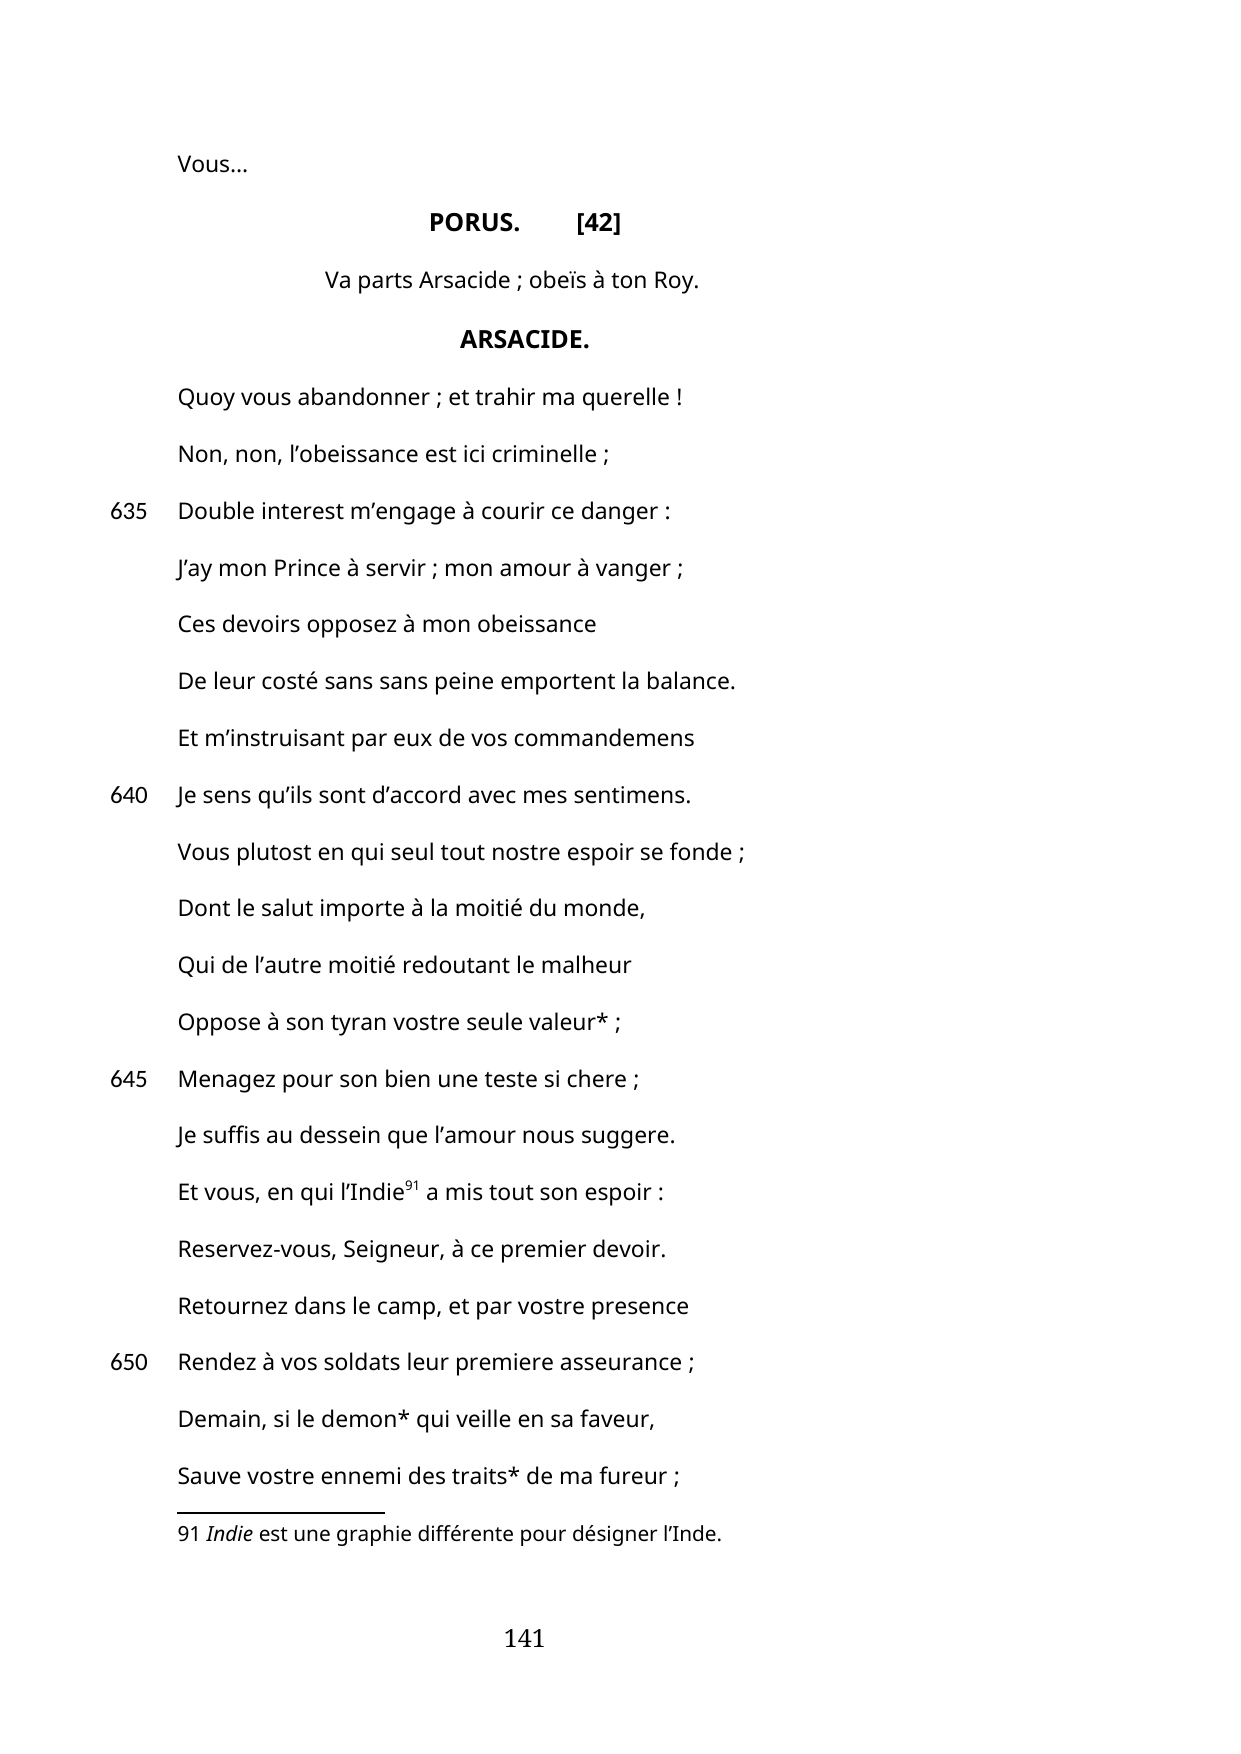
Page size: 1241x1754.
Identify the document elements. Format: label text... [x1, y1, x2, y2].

text Je suffis au dessein que l’amour nous suggere. [177, 1119, 872, 1151]
text Vous… [177, 148, 872, 179]
text Qui de l’autre moitié redoutant le malheur [177, 949, 872, 980]
text Rendez à vos soldats leur premiere asseurance ; [177, 1346, 872, 1378]
text Reservez-vous, Seigneur, à ce premier devoir. [177, 1233, 872, 1264]
text Double interest m’engage à courir ce danger : [177, 495, 872, 526]
text Et vous, en qui l’Indie a mis tout son espoir : [177, 1176, 872, 1207]
text Je sens qu’ils sont d’accord avec mes sentimens. [177, 779, 872, 810]
text ARSACIDE. [177, 321, 872, 355]
text Vous plutost en qui seul tout nostre espoir se fonde ; [177, 835, 872, 867]
text Retournez dans le camp, et par vostre presence [177, 1289, 872, 1321]
text PORUS. [42] [177, 204, 872, 238]
text Menagez pour son bien une teste si chere ; [177, 1062, 872, 1094]
text Ces devoirs opposez à mon obeissance [177, 608, 872, 639]
text Va parts Arsacide ; obeïs à ton Roy. [177, 264, 872, 296]
text Oppose à son tyran vostre seule valeur* ; [177, 1006, 872, 1037]
text Dont le salut importe à la moitié du monde, [177, 892, 872, 923]
text Quoy vous abandonner ; et trahir ma querelle ! [177, 381, 872, 412]
text Indie est une graphie différente pour désigner l’Inde. [177, 1519, 872, 1547]
text Et m’instruisant par eux de vos commandemens [177, 722, 872, 753]
text Demain, si le demon* qui veille en sa faveur, [177, 1403, 872, 1434]
text Non, non, l’obeissance est ici criminelle ; [177, 438, 872, 469]
text J’ay mon Prince à servir ; mon amour à vanger ; [177, 552, 872, 583]
text Sauve vostre ennemi des traits* de ma fureur ; [177, 1460, 872, 1491]
text De leur costé sans sans peine emportent la balance. [177, 665, 872, 696]
